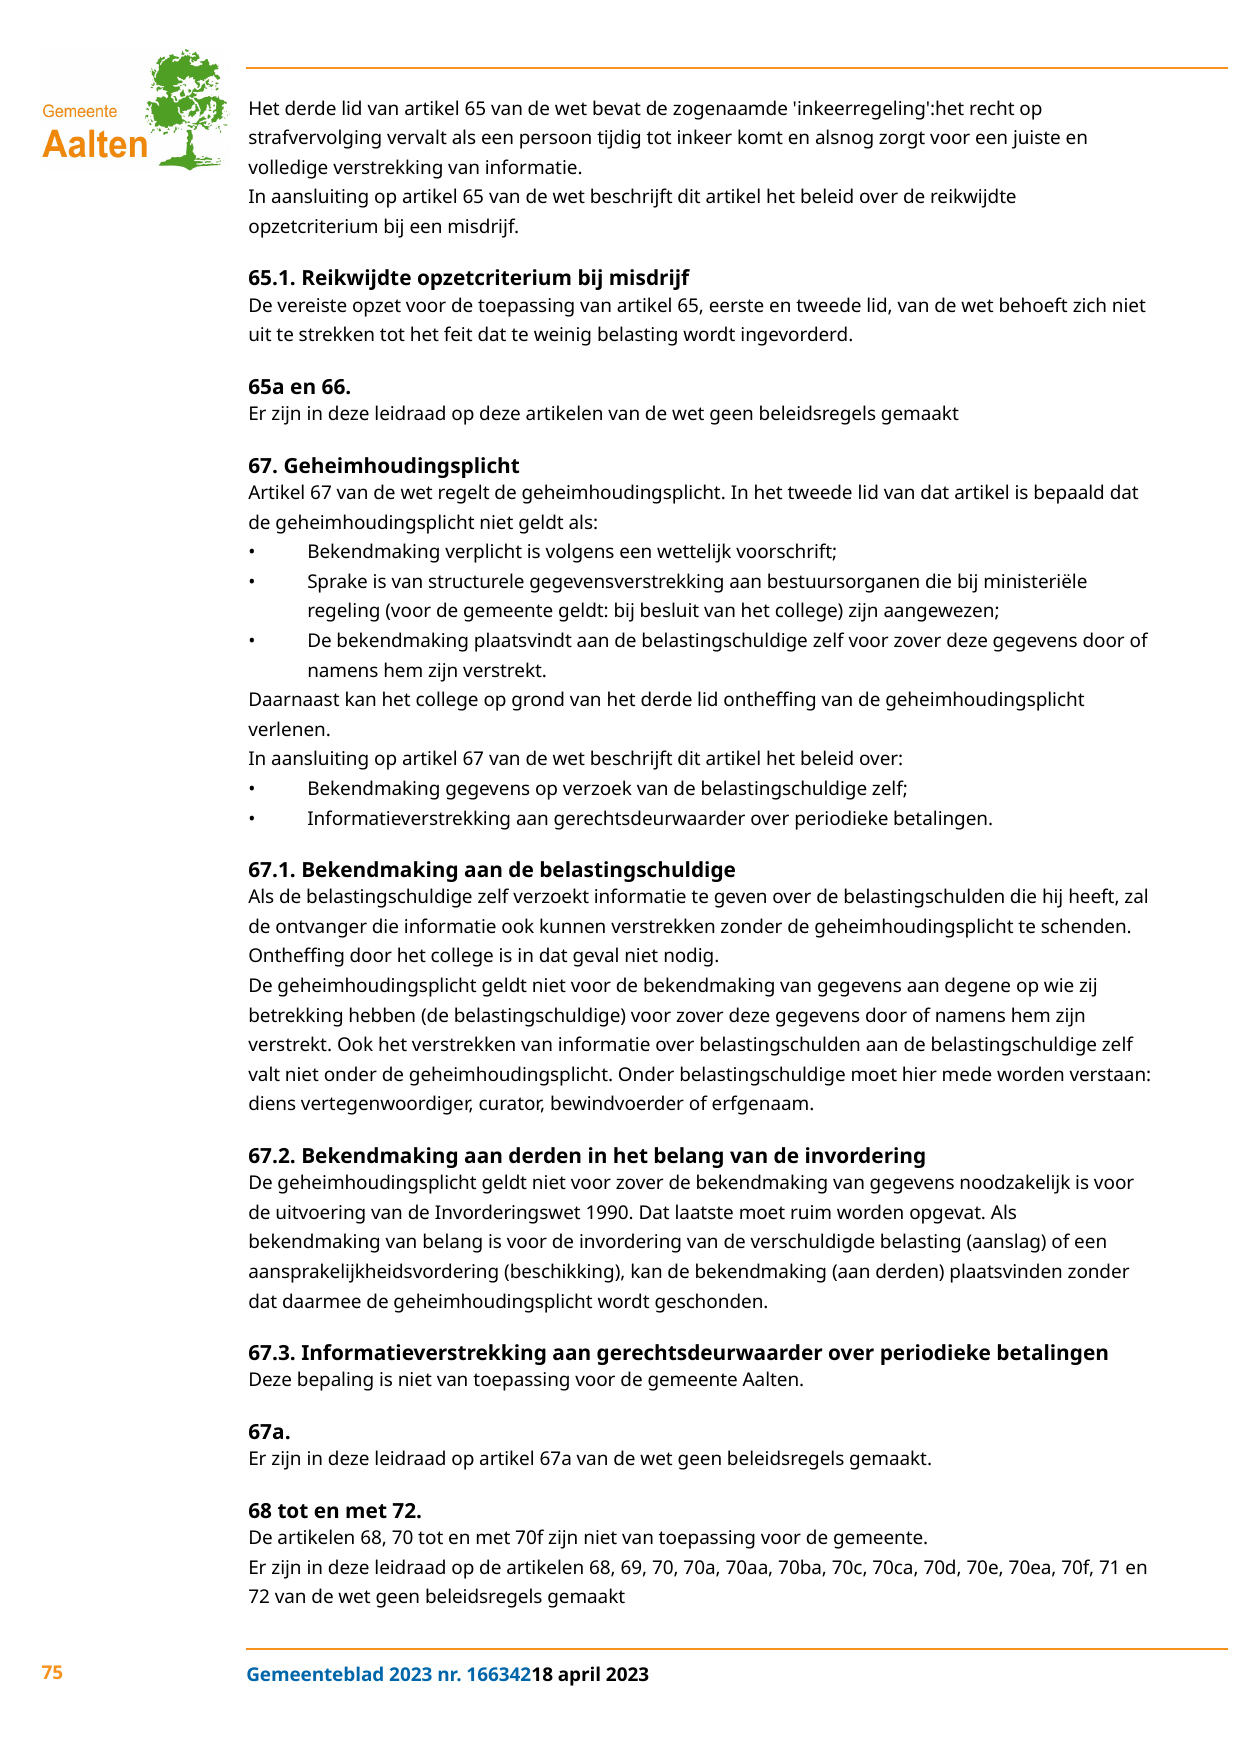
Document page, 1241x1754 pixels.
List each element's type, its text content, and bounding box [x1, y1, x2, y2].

text In aansluiting op artikel 67 van de wet beschrijft dit artikel het beleid over: [248, 746, 1152, 771]
list De bekendmaking plaatsvindt aan de belastingschuldige zelf voor zover deze gegevens door of namens hem zijn verstrekt. [248, 627, 1152, 682]
text 67.1. Bekendmaking aan de belastingschuldige [248, 855, 1152, 883]
picture [41, 47, 231, 172]
list Bekendmaking verplicht is volgens een wettelijk voorschrift; [248, 538, 1152, 564]
text 67. Geheimhoudingsplicht [248, 451, 1152, 479]
text Als de belastingschuldige zelf verzoekt informatie te geven over de belastingschulden die hij heeft, zal de ontvanger die informatie ook kunnen verstrekken zonder de geheimhoudingsplicht te schenden. Ontheffing door het college is in dat geval niet nodig. [248, 883, 1152, 968]
text 65a en 66. [248, 372, 1152, 400]
text De vereiste opzet voor de toepassing van artikel 65, eerste en tweede lid, van de wet behoeft zich niet uit te strekken tot het feit dat te weinig belasting wordt ingevorderd. [248, 292, 1152, 347]
text 67a. [248, 1417, 1152, 1446]
text 67.3. Informatieverstrekking aan gerechtsdeurwaarder over periodieke betalingen [248, 1338, 1152, 1367]
text 65.1. Reikwijdte opzetcriterium bij misdrijf [248, 263, 1152, 292]
text 68 tot en met 72. [248, 1496, 1152, 1524]
text In aansluiting op artikel 65 van de wet beschrijft dit artikel het beleid over de reikwijdte opzetcriterium bij een misdrijf. [248, 183, 1152, 239]
list Sprake is van structurele gegevensverstrekking aan bestuursorganen die bij ministeriële regeling (voor de gemeente geldt: bij besluit van het college) zijn aangewezen; [248, 568, 1152, 623]
text Daarnaast kan het college op grond van het derde lid ontheffing van de geheimhoudingsplicht verlenen. [248, 686, 1152, 742]
text Artikel 67 van de wet regelt de geheimhoudingsplicht. In het tweede lid van dat artikel is bepaald dat de geheimhoudingsplicht niet geldt als: [248, 479, 1152, 534]
list Bekendmaking gegevens op verzoek van de belastingschuldige zelf; [248, 775, 1152, 801]
list Informatieverstrekking aan gerechtsdeurwaarder over periodieke betalingen. [248, 805, 1152, 830]
text Het derde lid van artikel 65 van de wet bevat de zogenaamde 'inkeerregeling':het recht op strafvervolging vervalt als een persoon tijdig tot inkeer komt en alsnog zorgt voor een juiste en volledige verstrekking van informatie. [248, 95, 1152, 180]
text 67.2. Bekendmaking aan derden in het belang van de invordering [248, 1141, 1152, 1169]
text Er zijn in deze leidraad op artikel 67a van de wet geen beleidsregels gemaakt. [248, 1446, 1152, 1471]
text De geheimhoudingsplicht geldt niet voor zover de bekendmaking van gegevens noodzakelijk is voor de uitvoering van de Invorderingswet 1990. Dat laatste moet ruim worden opgevat. Als bekendmaking van belang is voor de invordering van de verschuldigde belasting (aanslag) of een aansprakelijkheidsvordering (beschikking), kan de bekendmaking (aan derden) plaatsvinden zonder dat daarmee de geheimhoudingsplicht wordt geschonden. [248, 1169, 1152, 1313]
text Er zijn in deze leidraad op de artikelen 68, 69, 70, 70a, 70aa, 70ba, 70c, 70ca, 70d, 70e, 70ea, 70f, 71 en 72 van de wet geen beleidsregels gemaakt [248, 1554, 1152, 1609]
text Er zijn in deze leidraad op deze artikelen van de wet geen beleidsregels gemaakt [248, 400, 1152, 426]
text Deze bepaling is niet van toepassing voor de gemeente Aalten. [248, 1367, 1152, 1392]
text De geheimhoudingsplicht geldt niet voor de bekendmaking van gegevens aan degene op wie zij betrekking hebben (de belastingschuldige) voor zover deze gegevens door of namens hem zijn verstrekt. Ook het verstrekken van informatie over belastingschulden aan de belastingschuldige zelf valt niet onder de geheimhoudingsplicht. Onder belastingschuldige moet hier mede worden verstaan: diens vertegenwoordiger, curator, bewindvoerder of erfgenaam. [248, 972, 1152, 1116]
text De artikelen 68, 70 tot en met 70f zijn niet van toepassing voor de gemeente. [248, 1524, 1152, 1550]
